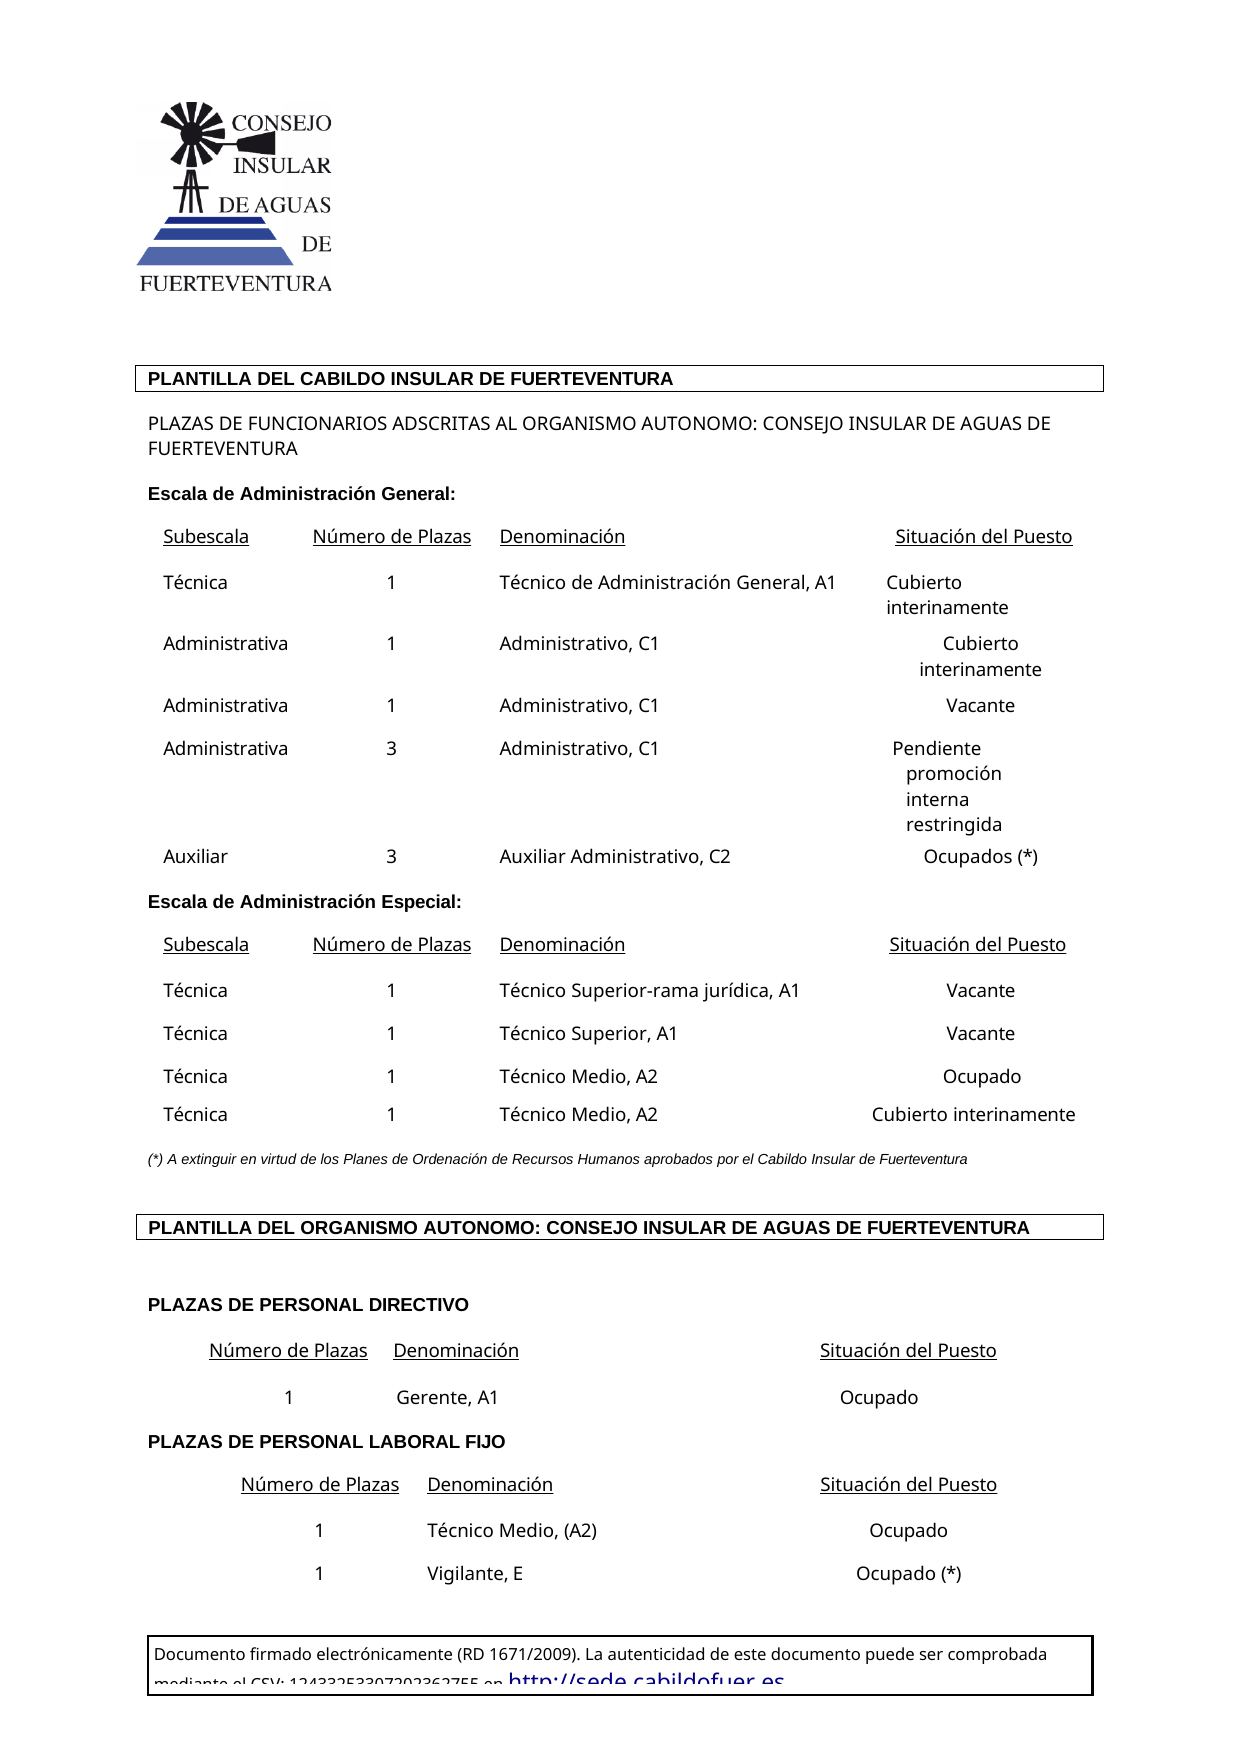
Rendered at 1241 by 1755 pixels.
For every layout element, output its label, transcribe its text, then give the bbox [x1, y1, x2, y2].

table_cell Administrativo, C1 [484, 725, 855, 837]
table_cell Técnica [158, 967, 283, 1010]
table_cell 1 [298, 682, 484, 724]
text PLAZAS DE PERSONAL DIRECTIVO [148, 1294, 1152, 1315]
table_cell Técnica [158, 1053, 283, 1096]
table_cell Auxiliar Administrativo, C2 [484, 837, 855, 869]
table_header Denominación Técnico Medio, (A2) [412, 1475, 707, 1550]
table_cell Técnico Superior, A1 [484, 1010, 838, 1053]
text Escala de Administración Especial: [148, 891, 1152, 913]
table_cell Vacante [838, 1010, 1081, 1053]
table_cell Técnica [158, 1096, 283, 1128]
text (*) A extinguir en virtud de los Planes de Ordenación de Recursos Humanos aprobados por el Cabildo Insular de Fuerteventura [148, 1151, 1152, 1168]
table_header Denominación [484, 935, 838, 967]
table_cell Ocupado [838, 1053, 1081, 1096]
table_cell Técnico Medio, A2 [484, 1096, 838, 1128]
table_header Subescala [158, 935, 283, 967]
table_cell Administrativo, C1 [484, 620, 855, 682]
table_cell Vacante [838, 967, 1081, 1010]
table_cell Cubierto interinamente [838, 1096, 1081, 1128]
table_cell Vigilante, E [412, 1550, 707, 1593]
table_header Situación del Puesto [838, 935, 1081, 967]
table_cell Pendiente promoción interna restringida [855, 725, 1081, 837]
table_cell 3 [298, 725, 484, 837]
table_header Situación del Puesto Ocupado [708, 1475, 1002, 1550]
table_header Subescala Técnica [158, 527, 298, 620]
text 1 Gerente, A1 Ocupado [283, 1384, 1152, 1409]
table_header Número de Plazas 1 [298, 527, 484, 620]
table_cell 1 [283, 967, 484, 1010]
table_cell Administrativa [158, 682, 298, 724]
text PLAZAS DE PERSONAL LABORAL FIJO [148, 1431, 1152, 1453]
table_cell Ocupado (*) [708, 1550, 1002, 1593]
table_cell Ocupados (*) [855, 837, 1081, 869]
text Número de Plazas Denominación Situación del Puesto [88, 1337, 1117, 1362]
table_cell 1 [283, 1096, 484, 1128]
table_cell 1 [298, 620, 484, 682]
table_cell Administrativa [158, 725, 298, 837]
table_header Número de Plazas [283, 935, 484, 967]
table_cell Administrativo, C1 [484, 682, 855, 724]
table_cell 1 [283, 1053, 484, 1096]
table_cell Técnico Medio, A2 [484, 1053, 838, 1096]
text PLAZAS DE FUNCIONARIOS ADSCRITAS AL ORGANISMO AUTONOMO: CONSEJO INSULAR DE AGUAS DE FUERTEVENTURA [148, 410, 1093, 461]
table_cell Cubierto interinamente [855, 620, 1081, 682]
table_cell 3 [298, 837, 484, 869]
text PLANTILLA DEL ORGANISMO AUTONOMO: CONSEJO INSULAR DE AGUAS DE FUERTEVENTURA [148, 1217, 1103, 1238]
table_cell Vacante [855, 682, 1081, 724]
table_header Denominación Técnico de Administración General, A1 [484, 527, 855, 620]
table_header Situación del Puesto Cubierto interinamente [855, 527, 1081, 620]
table_cell Técnico Superior-rama jurídica, A1 [484, 967, 838, 1010]
table_cell 1 [238, 1550, 412, 1593]
table_cell Administrativa [158, 620, 298, 682]
table_header Número de Plazas 1 [238, 1475, 412, 1550]
table_cell Técnica [158, 1010, 283, 1053]
table_cell Auxiliar [158, 837, 298, 869]
text PLANTILLA DEL CABILDO INSULAR DE FUERTEVENTURA [148, 368, 1103, 389]
table_cell 1 [283, 1010, 484, 1053]
text Escala de Administración General: [148, 483, 1152, 504]
